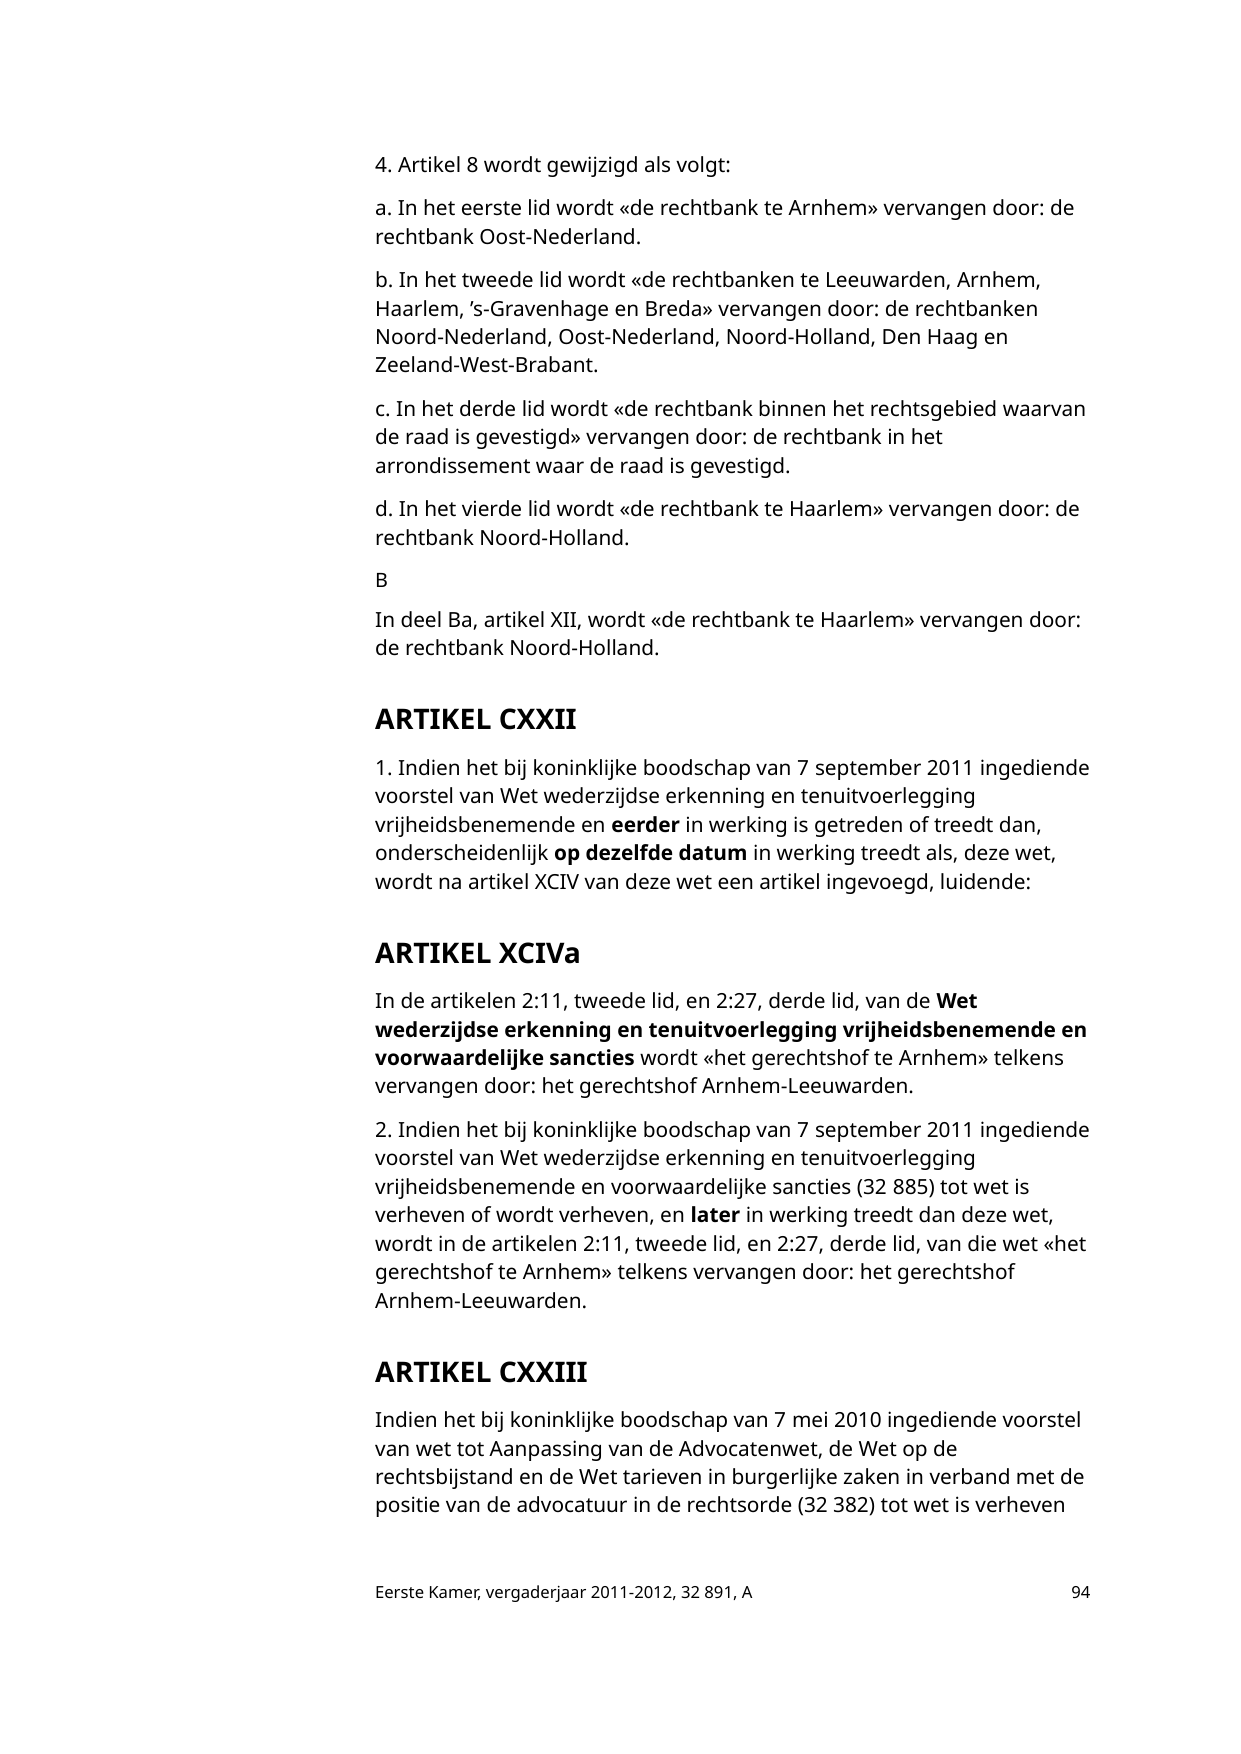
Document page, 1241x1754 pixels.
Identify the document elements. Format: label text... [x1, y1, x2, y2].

text In deel Ba, artikel XII, wordt «de rechtbank te Haarlem» vervangen door: de rechtbank Noord-Holland. [375, 605, 1090, 662]
text c. In het derde lid wordt «de rechtbank binnen het rechtsgebied waarvan de raad is gevestigd» vervangen door: de rechtbank in het arrondissement waar de raad is gevestigd. [375, 394, 1090, 479]
subtitle ARTIKEL CXXII [375, 699, 1090, 738]
text 2. Indien het bij koninklijke boodschap van 7 september 2011 ingediende voorstel van Wet wederzijdse erkenning en tenuitvoerlegging vrijheidsbenemende en voorwaardelijke sancties (32 885) tot wet is verheven of wordt verheven, en later in werking treedt dan deze wet, wordt in de artikelen 2:11, tweede lid, en 2:27, derde lid, van die wet «het gerechtshof te Arnhem» telkens vervangen door: het gerechtshof Arnhem-Leeuwarden. [375, 1115, 1090, 1314]
subtitle ARTIKEL CXXIII [375, 1352, 1090, 1390]
text Indien het bij koninklijke boodschap van 7 mei 2010 ingediende voorstel van wet tot Aanpassing van de Advocatenwet, de Wet op de rechtsbijstand en de Wet tarieven in burgerlijke zaken in verband met de positie van de advocatuur in de rechtsorde (32 382) tot wet is verheven [375, 1405, 1090, 1519]
text 1. Indien het bij koninklijke boodschap van 7 september 2011 ingediende voorstel van Wet wederzijdse erkenning en tenuitvoerlegging vrijheidsbenemende en eerder in werking is getreden of treedt dan, onderscheidenlijk op dezelfde datum in werking treedt als, deze wet, wordt na artikel XCIV van deze wet een artikel ingevoegd, luidende: [375, 753, 1090, 895]
text B [375, 566, 1090, 593]
text b. In het tweede lid wordt «de rechtbanken te Leeuwarden, Arnhem, Haarlem, ’s-Gravenhage en Breda» vervangen door: de rechtbanken Noord-Nederland, Oost-Nederland, Noord-Holland, Den Haag en Zeeland-West-Brabant. [375, 265, 1090, 379]
text a. In het eerste lid wordt «de rechtbank te Arnhem» vervangen door: de rechtbank Oost-Nederland. [375, 193, 1090, 250]
text In de artikelen 2:11, tweede lid, en 2:27, derde lid, van de Wet wederzijdse erkenning en tenuitvoerlegging vrijheidsbenemende en voorwaardelijke sancties wordt «het gerechtshof te Arnhem» telkens vervangen door: het gerechtshof Arnhem-Leeuwarden. [375, 986, 1090, 1100]
text 4. Artikel 8 wordt gewijzigd als volgt: [375, 150, 1090, 178]
text d. In het vierde lid wordt «de rechtbank te Haarlem» vervangen door: de rechtbank Noord-Holland. [375, 494, 1090, 551]
subtitle ARTIKEL XCIVa [375, 933, 1090, 971]
